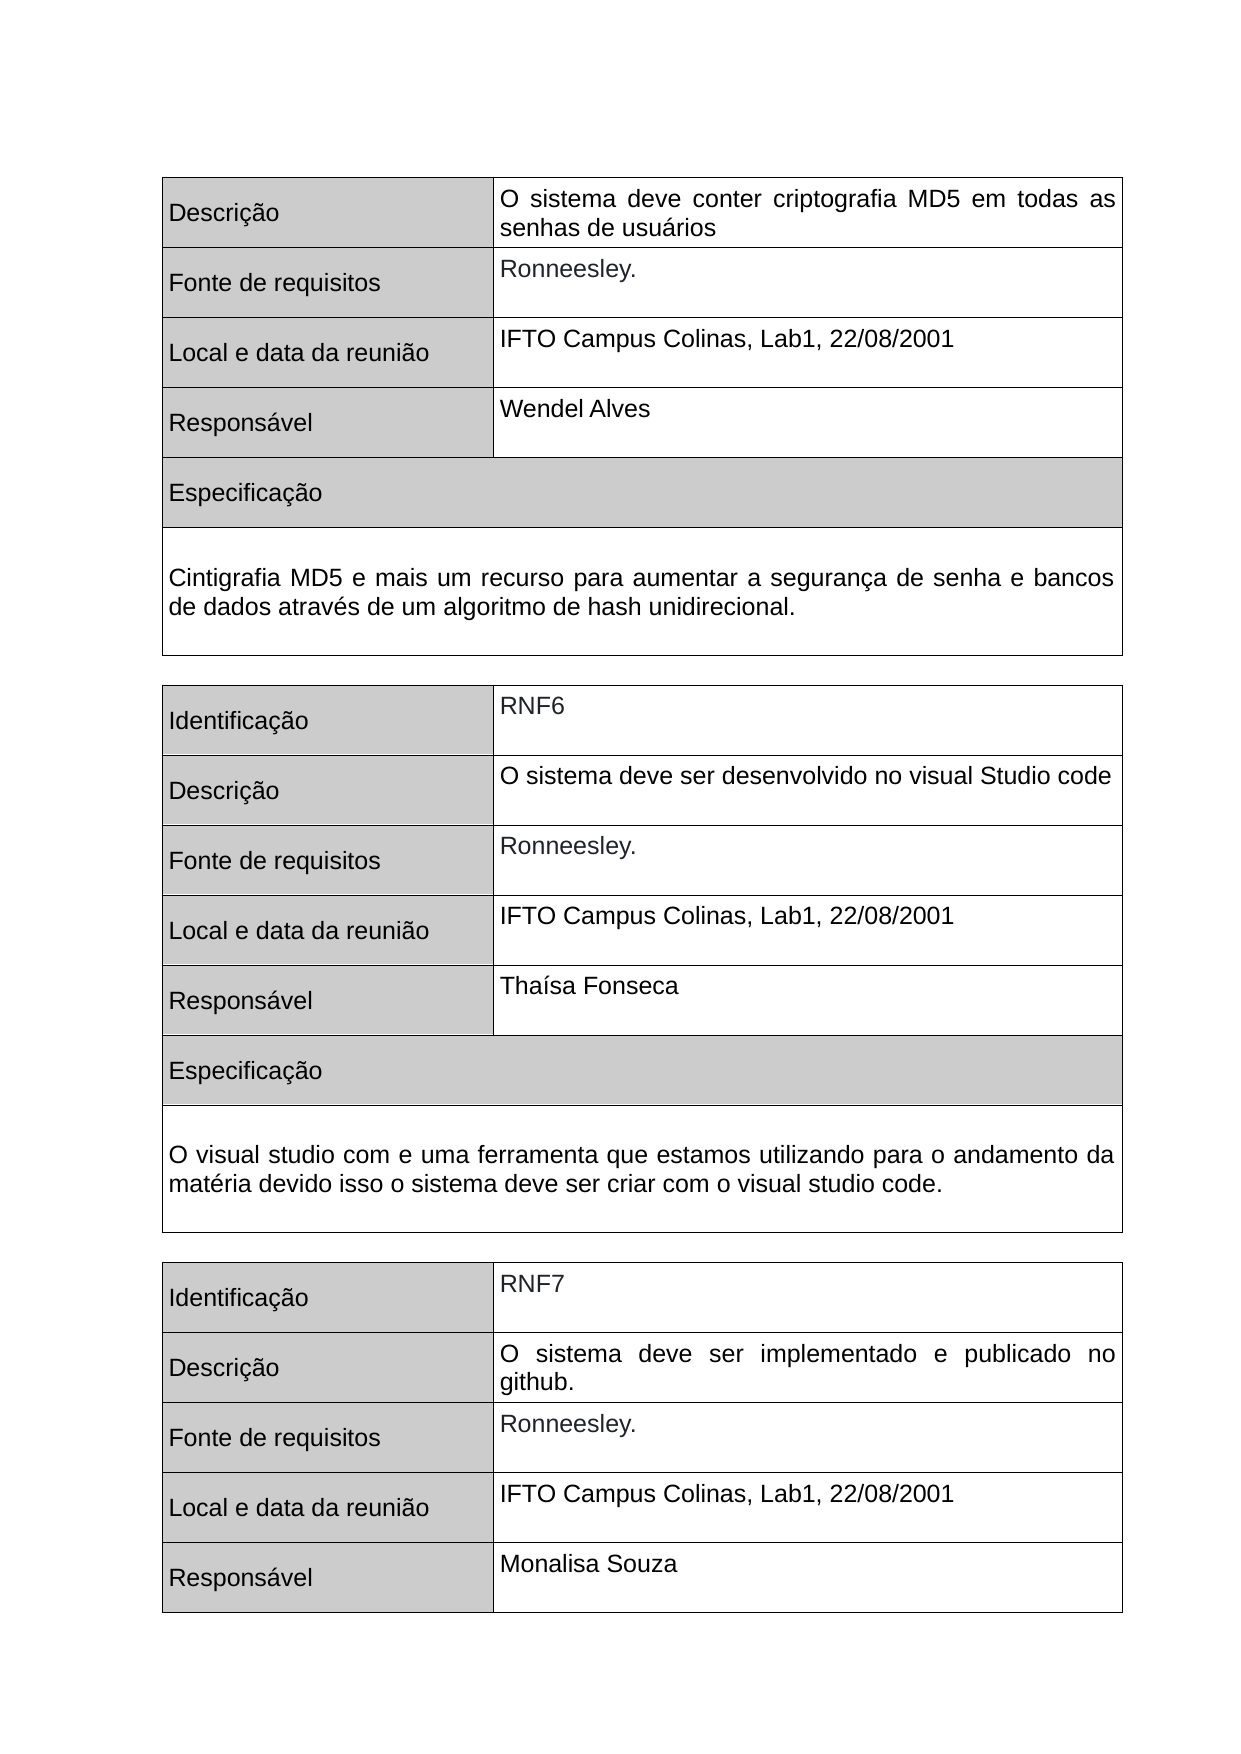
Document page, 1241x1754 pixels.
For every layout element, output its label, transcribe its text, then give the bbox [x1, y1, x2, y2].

table_cell Responsável [163, 1543, 493, 1612]
table_cell Responsável [163, 388, 493, 457]
table_header Identificação [163, 1263, 493, 1332]
table_cell Especificação [163, 1036, 1122, 1104]
table_cell Local e data da reunião [163, 896, 493, 964]
table_header Identificação [163, 686, 493, 754]
table_cell IFTO Campus Colinas, Lab1, 22/08/2001 [494, 896, 1122, 964]
table_cell Ronneesley. [494, 1403, 1122, 1472]
table_cell Local e data da reunião [163, 1473, 493, 1542]
table_cell Especificação [163, 458, 1122, 527]
table_cell O sistema deve conter criptografia MD5 em todas as senhas de usuários [494, 178, 1122, 247]
table_cell Thaísa Fonseca [494, 966, 1122, 1034]
table_cell Wendel Alves [494, 388, 1122, 457]
table_cell Fonte de requisitos [163, 248, 493, 317]
table_cell IFTO Campus Colinas, Lab1, 22/08/2001 [494, 318, 1122, 387]
table_cell Ronneesley. [494, 248, 1122, 317]
table_cell Local e data da reunião [163, 318, 493, 387]
table_cell IFTO Campus Colinas, Lab1, 22/08/2001 [494, 1473, 1122, 1542]
table_cell Fonte de requisitos [163, 826, 493, 894]
table_header RNF6 [494, 686, 1122, 754]
table_cell Descrição [163, 1333, 493, 1402]
table_cell Descrição [163, 756, 493, 824]
table_cell Responsável [163, 966, 493, 1034]
table_cell Descrição [163, 178, 493, 247]
table_cell Ronneesley. [494, 826, 1122, 894]
table_cell O sistema deve ser implementado e publicado no github. [494, 1333, 1122, 1402]
table_cell Fonte de requisitos [163, 1403, 493, 1472]
table_cell Monalisa Souza [494, 1543, 1122, 1612]
table_cell Cintigrafia MD5 e mais um recurso para aumentar a segurança de senha e bancos de dados através de um algoritmo de hash unidirecional. [163, 528, 1122, 655]
table_cell O visual studio com e uma ferramenta que estamos utilizando para o andamento da matéria devido isso o sistema deve ser criar com o visual studio code. [163, 1106, 1122, 1232]
table_header RNF7 [494, 1263, 1122, 1332]
table_cell O sistema deve ser desenvolvido no visual Studio code [494, 756, 1122, 824]
